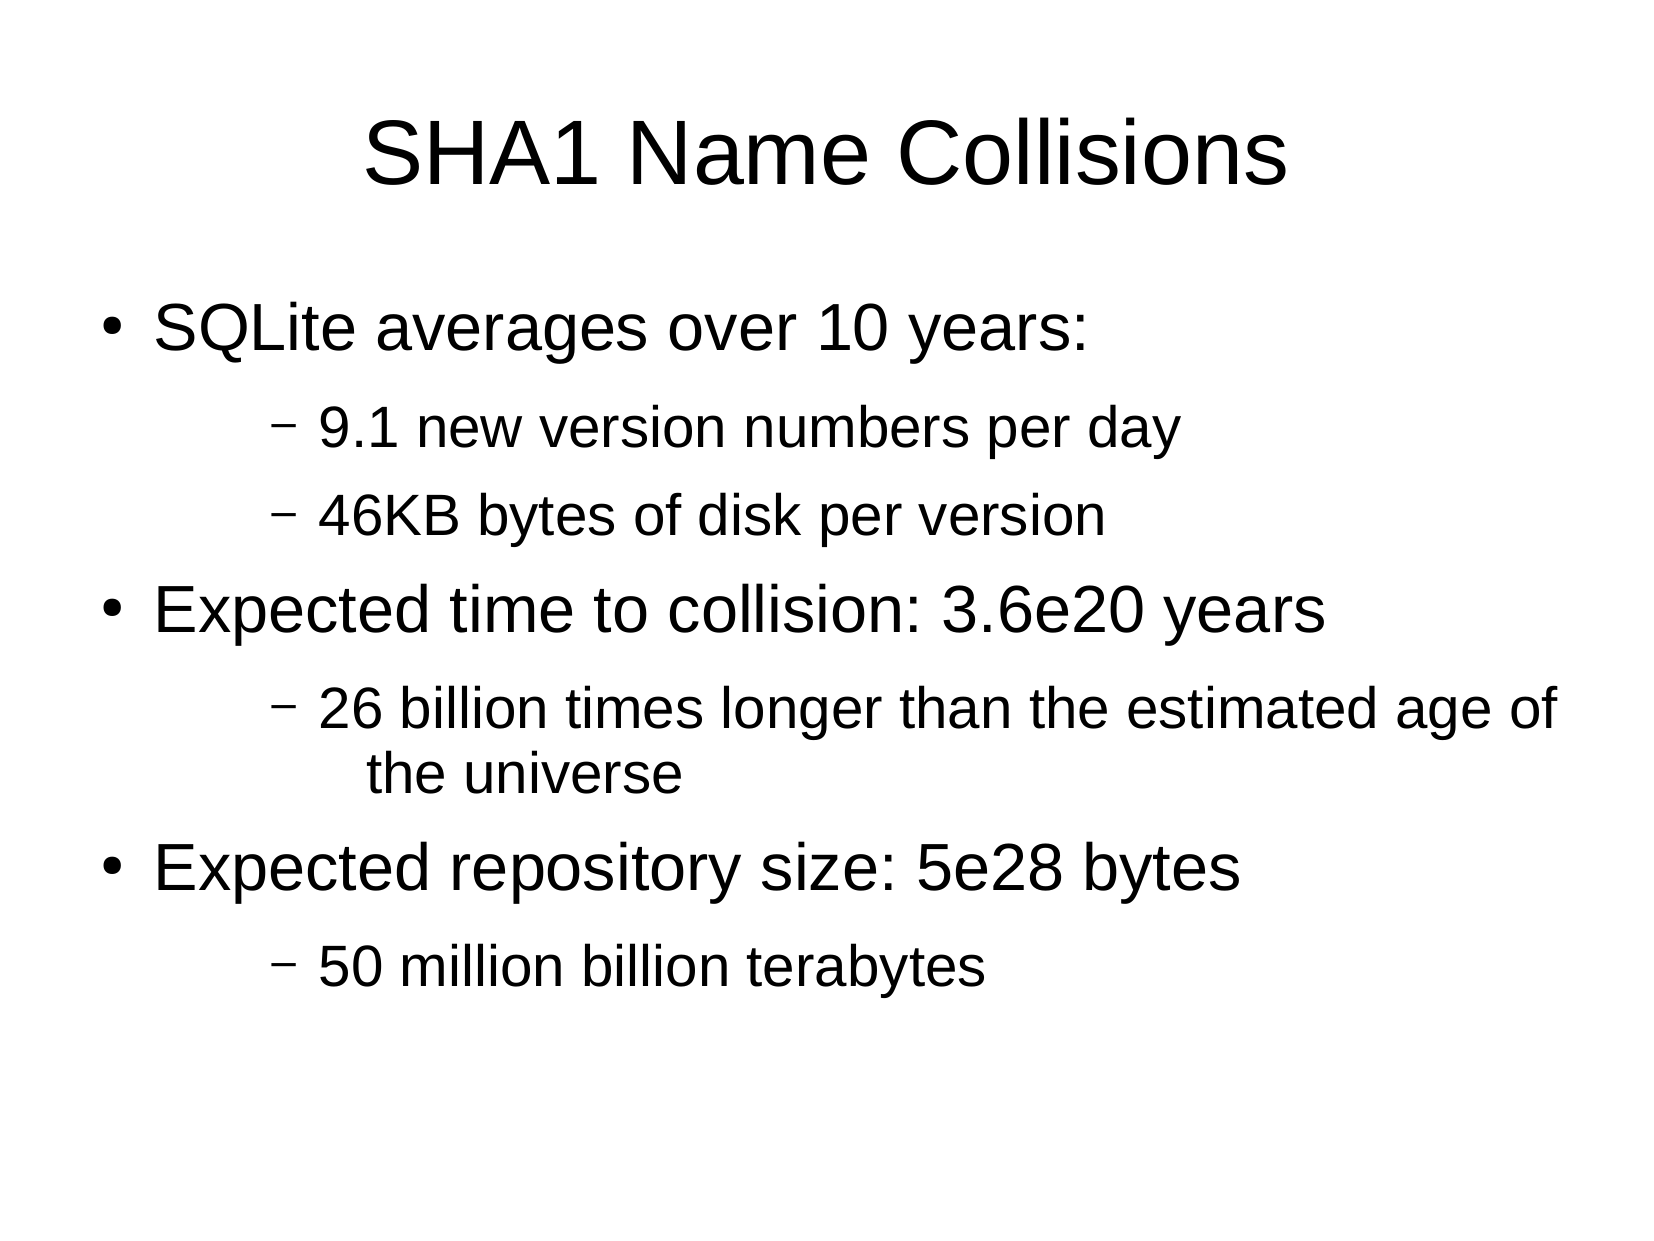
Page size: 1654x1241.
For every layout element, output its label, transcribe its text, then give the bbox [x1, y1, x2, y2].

list SQLite averages over 10 years: 9.1 new version numbers per day 46KB bytes of disk per version Expected time to collision: 3.6e20 years 26 billion times longer than the estimated age of the universe Expected repository size: 5e28 bytes 50 million billion terabytes [82, 290, 1571, 1110]
title SHA1 Name Collisions [82, 49, 1571, 257]
